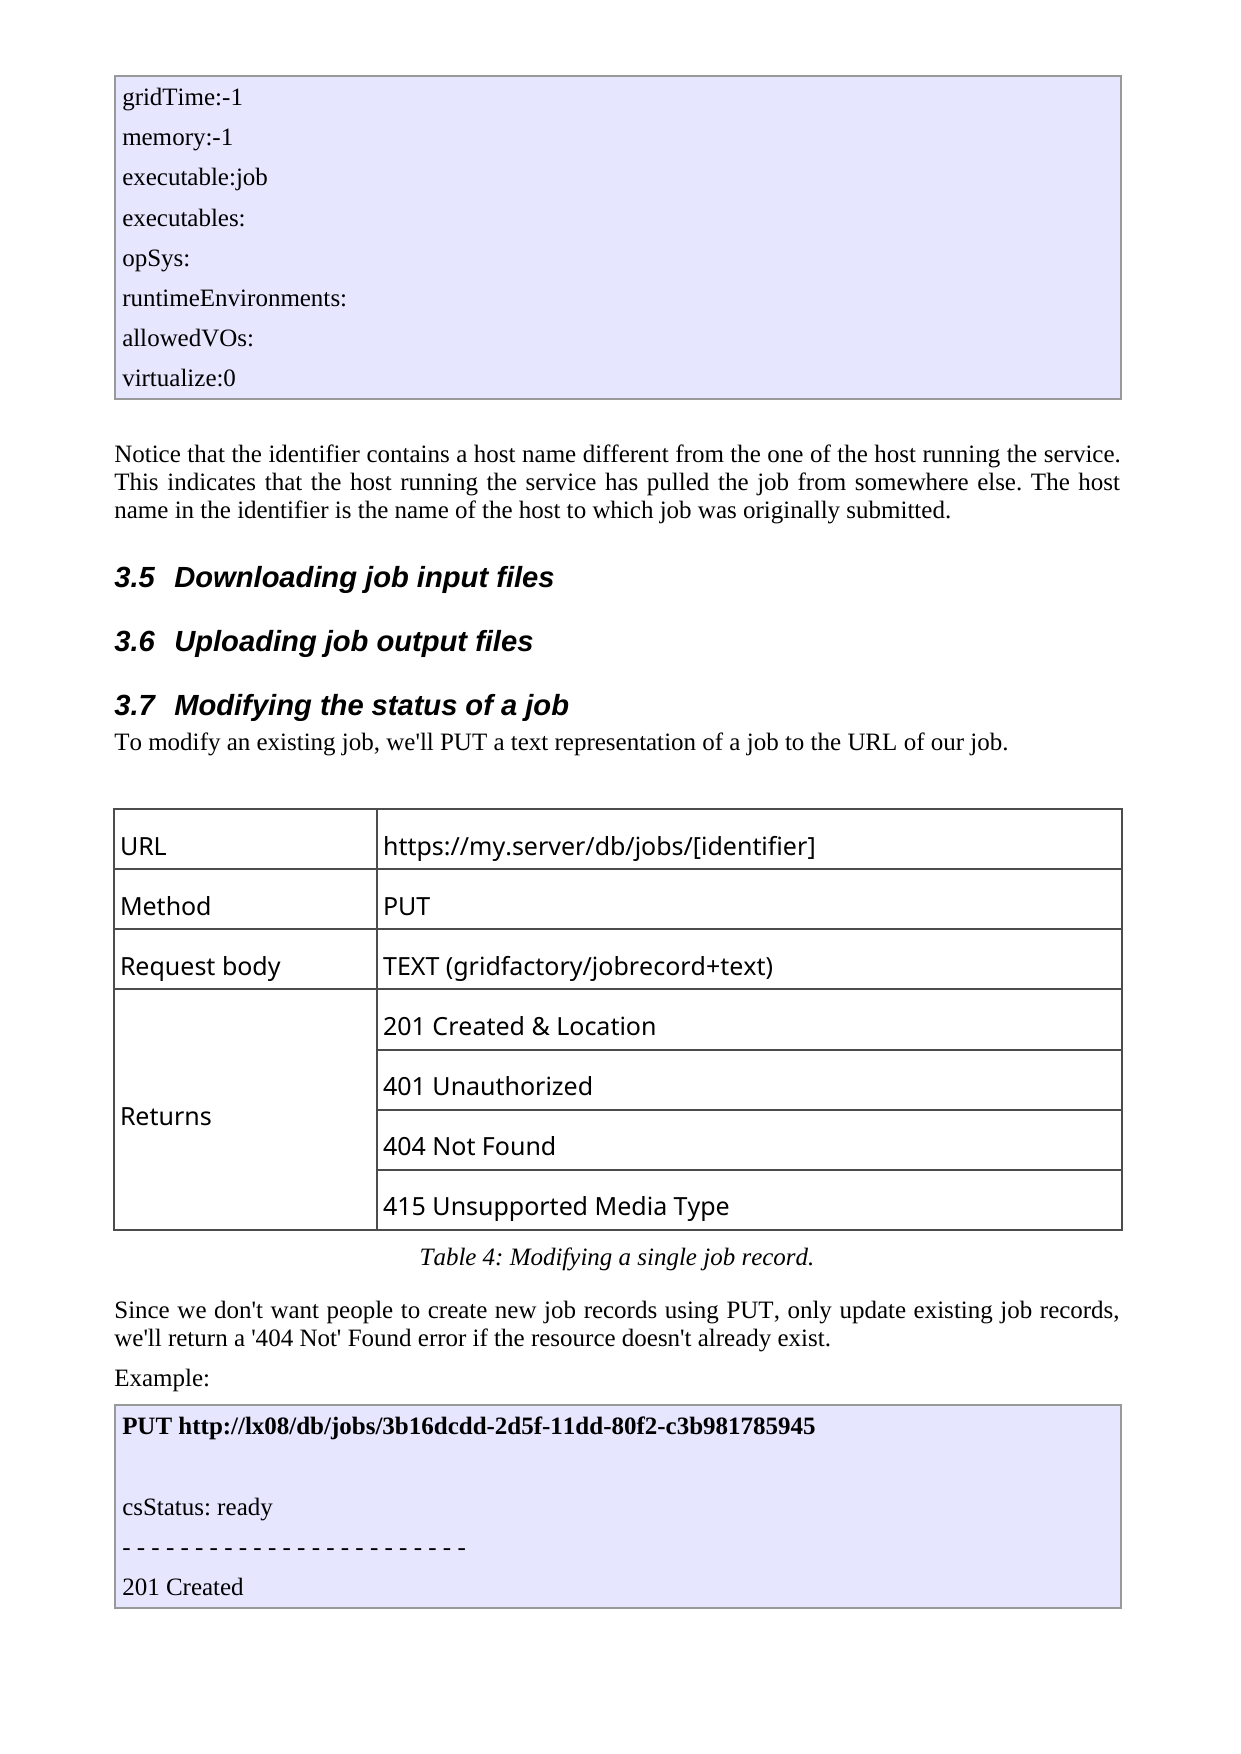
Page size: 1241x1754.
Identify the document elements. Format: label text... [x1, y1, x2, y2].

subtitle Downloading job input files [114, 561, 1122, 594]
text To modify an existing job, we'll PUT a text representation of a job to the URL of our job. [114, 728, 1122, 755]
text gridTime:-1 [116, 77, 1120, 111]
subtitle Modifying the status of a job [114, 689, 1122, 721]
text Notice that the identifier contains a host name different from the one of the host running the service. This indicates that the host running the service has pulled the job from somewhere else. The host name in the identifier is the name of the host to which job was originally submitted. [114, 440, 1122, 523]
text runtimeEnvironments: [116, 276, 1120, 312]
text virtualize:0 [116, 356, 1120, 398]
table_cell Method [115, 870, 376, 928]
table_cell 415 Unsupported Media Type [378, 1171, 1121, 1229]
table_cell Request body [115, 930, 376, 988]
text - - - - - - - - - - - - - - - - - - - - - - - - [116, 1525, 1120, 1561]
table_cell PUT [378, 870, 1121, 928]
text opSys: [116, 236, 1120, 272]
text executables: [116, 196, 1120, 231]
text PUT http://lx08/db/jobs/3b16dcdd-2d5f-11dd-80f2-c3b981785945 [116, 1406, 1120, 1440]
table_cell TEXT (gridfactory/jobrecord+text) [378, 930, 1121, 988]
subtitle Uploading job output files [114, 625, 1122, 657]
text Example: [114, 1364, 1122, 1392]
table_cell 401 Unauthorized [378, 1051, 1121, 1108]
table_cell 404 Not Found [378, 1111, 1121, 1169]
text Since we don't want people to create new job records using PUT, only update existing job records, we'll return a '404 Not' Found error if the resource doesn't already exist. [114, 1296, 1122, 1351]
table_cell Returns [115, 990, 376, 1229]
table_header https://my.server/db/jobs/[identifier] [378, 810, 1121, 868]
text allowedVOs: [116, 316, 1120, 352]
text csStatus: ready [116, 1484, 1120, 1520]
table_header 201 Created & Location [378, 990, 1121, 1048]
table_header URL [115, 810, 376, 868]
text 201 Created [116, 1565, 1120, 1607]
text memory:-1 [116, 115, 1120, 151]
text executable:job [116, 155, 1120, 191]
text Table 4: Modifying a single job record. [114, 1243, 1122, 1271]
